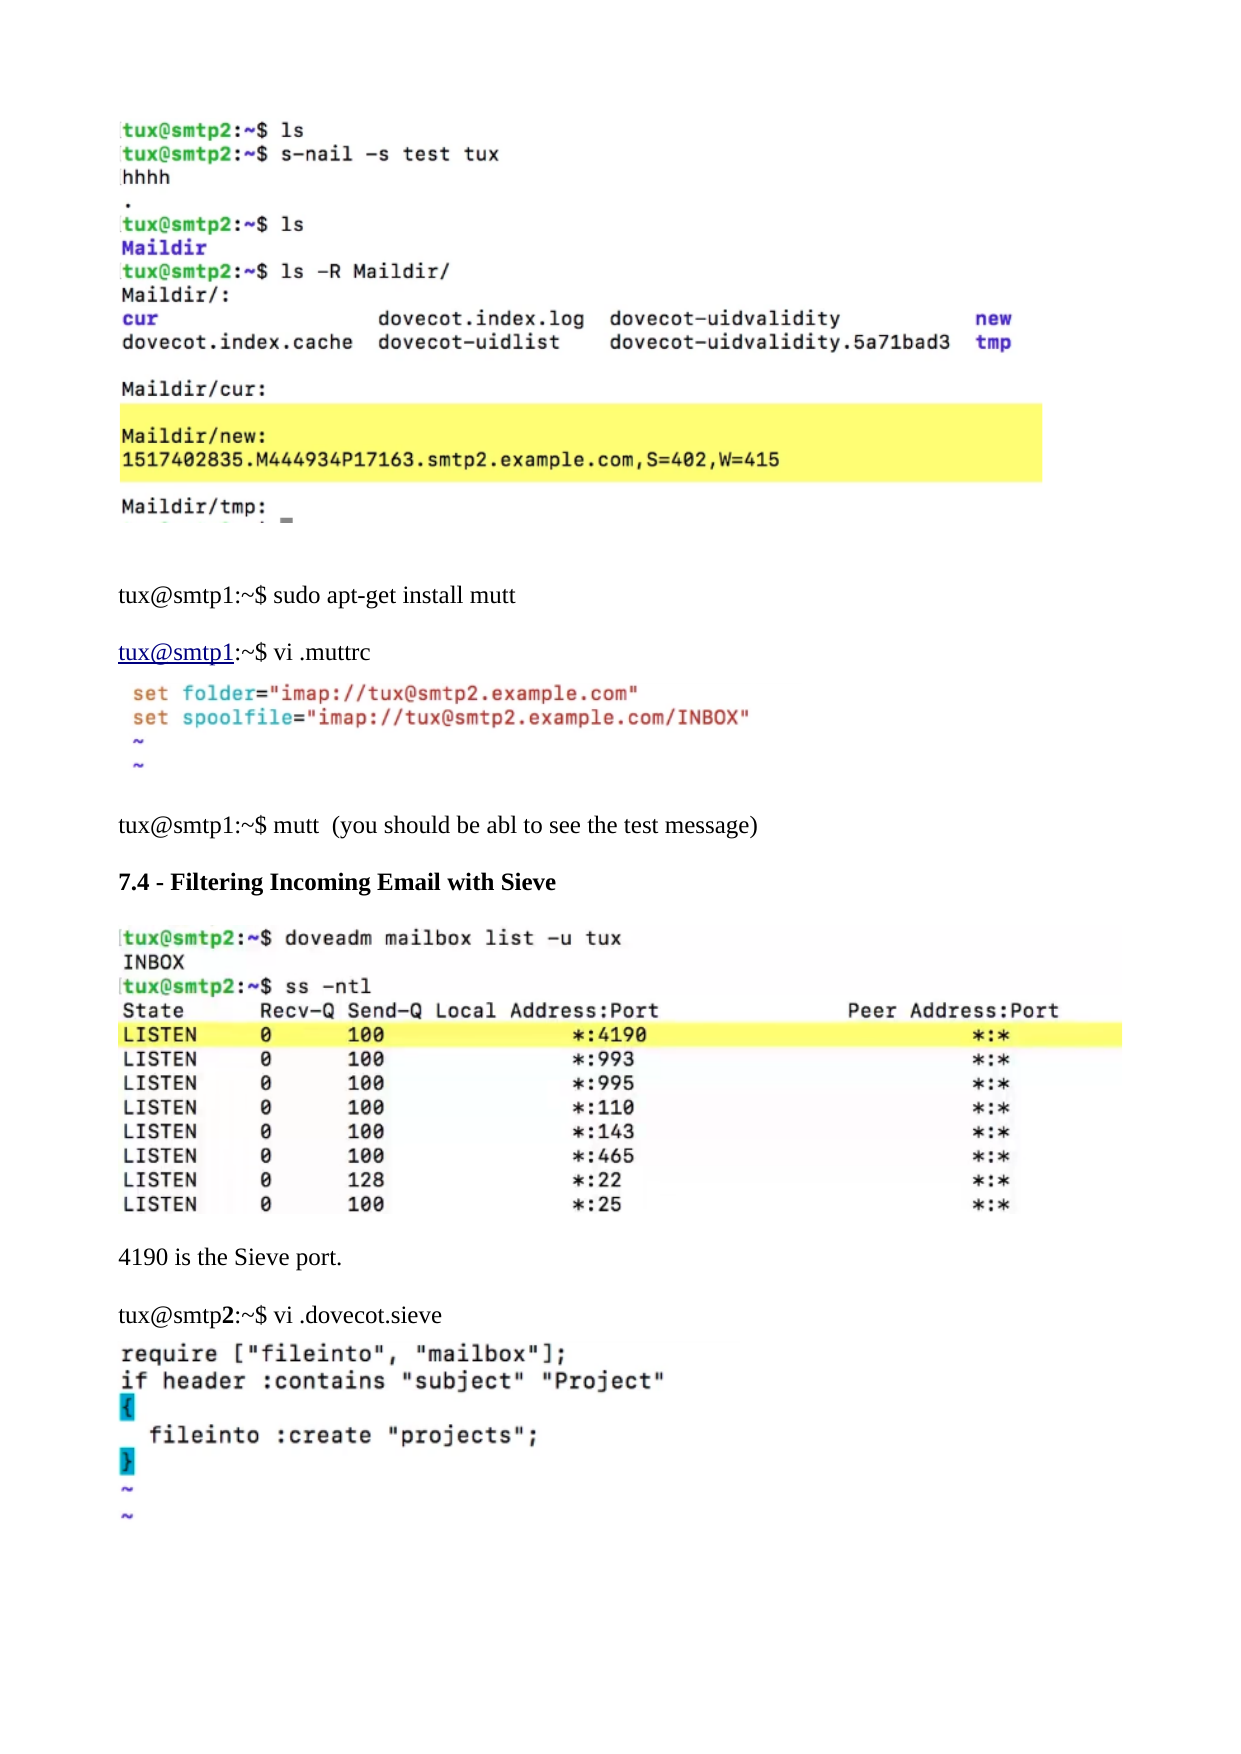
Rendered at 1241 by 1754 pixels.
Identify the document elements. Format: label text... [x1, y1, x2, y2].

text tux@smtp1:~$ sudo apt-get install mutt [118, 580, 1122, 609]
picture [128, 683, 802, 777]
text 7.4 - Filtering Incoming Email with Sieve [118, 867, 1122, 896]
picture [118, 925, 1123, 1214]
text tux@smtp1:~$ mutt (you should be abl to see the test message) [118, 810, 1122, 839]
picture [119, 118, 1043, 523]
text 4190 is the Sieve port. [118, 1242, 1122, 1271]
text tux@smtp2:~$ vi .dovecot.sieve [118, 1300, 1122, 1328]
text tux@smtp1:~$ vi .muttrc [118, 637, 1122, 666]
picture [117, 1341, 741, 1530]
